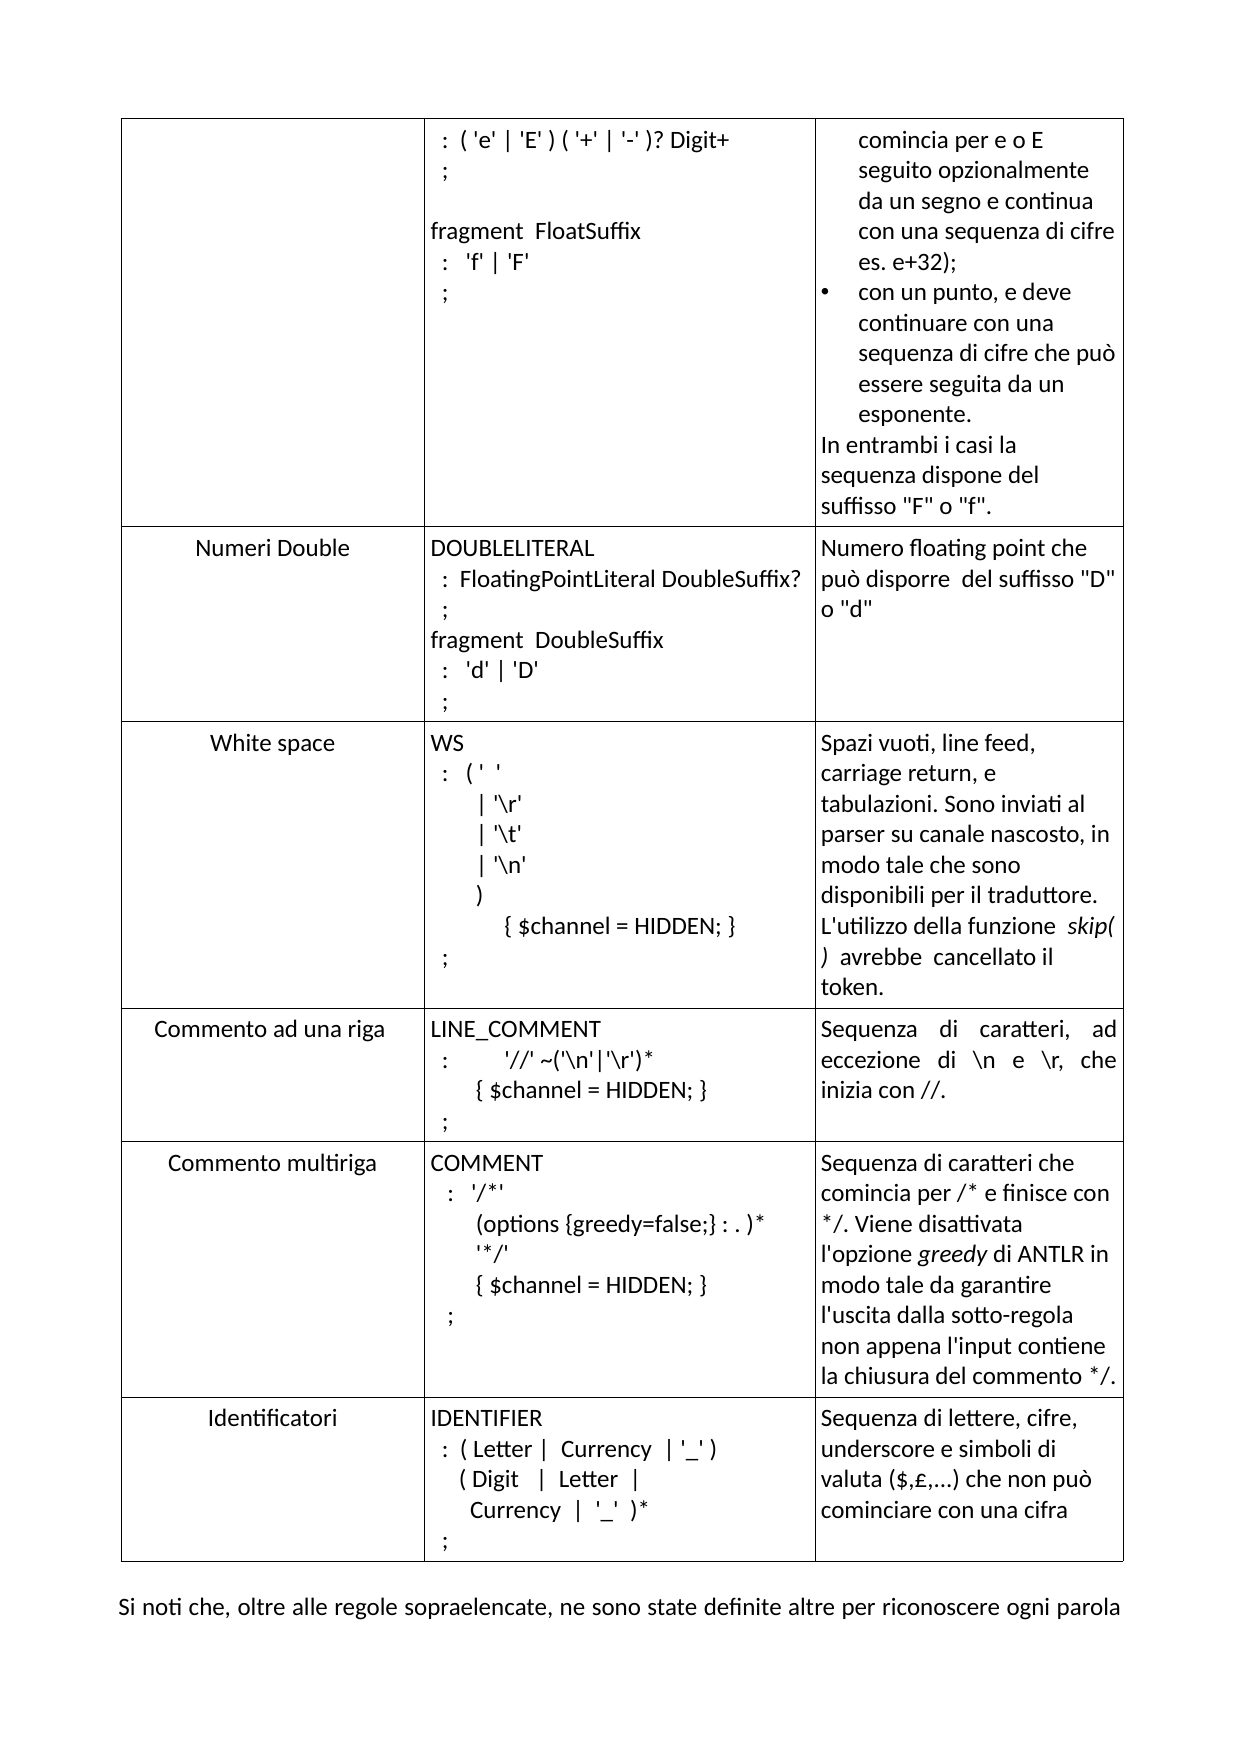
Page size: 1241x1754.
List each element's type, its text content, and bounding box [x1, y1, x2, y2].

table_cell Spazi vuoti, line feed, carriage return, e tabulazioni. Sono inviati al parser su canale nascosto, in modo tale che sono disponibili per il traduttore. L'utilizzo della funzione skip( ) avrebbe cancellato il token. [816, 722, 1123, 1007]
text Si noti che, oltre alle regole sopraelencate, ne sono state definite altre per riconoscere ogni parola [118, 1592, 1123, 1622]
table_cell Numero floating point che può disporre del suffisso "D" o "d" [816, 527, 1123, 721]
table_cell WS : ( ' ' | '\r' | '\t' | '\n' ) { $channel = HIDDEN; } ; [425, 722, 815, 1007]
table_cell Sequenza di caratteri, ad eccezione di \n e \r, che inizia con //. [816, 1009, 1123, 1141]
table_cell Sequenza di caratteri che comincia per /* e finisce con */. Viene disattivata l'opzione greedy di ANTLR in modo tale da garantire l'uscita dalla sotto-regola non appena l'input contiene la chiusura del commento */. [816, 1142, 1123, 1397]
table_cell Identificatori [122, 1398, 424, 1561]
table_cell DOUBLELITERAL : FloatingPointLiteral DoubleSuffix? ; fragment DoubleSuffix : 'd' | 'D' ; [425, 527, 815, 721]
table_cell Commento multiriga [122, 1142, 424, 1397]
table_cell [122, 119, 424, 526]
table_cell Sequenza di lettere, cifre, underscore e simboli di valuta ($,£,...) che non può cominciare con una cifra [816, 1398, 1123, 1561]
table_cell Numeri Double [122, 527, 424, 721]
table_cell White space [122, 722, 424, 1007]
table_cell comincia per e o E seguito opzionalmente da un segno e continua con una sequenza di cifre es. e+32); con un punto, e deve continuare con una sequenza di cifre che può essere seguita da un esponente. In entrambi i casi la sequenza dispone del suffisso "F" o "f". [816, 119, 1123, 526]
table_cell COMMENT : '/*' (options {greedy=false;} : . )* '*/' { $channel = HIDDEN; } ; [425, 1142, 815, 1397]
table_cell Commento ad una riga [122, 1009, 424, 1141]
table_cell IDENTIFIER : ( Letter | Currency | '_' ) ( Digit | Letter | Currency | '_' )* ; [425, 1398, 815, 1561]
table_cell LINE_COMMENT : '//' ~('\n'|'\r')* { $channel = HIDDEN; } ; [425, 1009, 815, 1141]
table_cell : ( 'e' | 'E' ) ( '+' | '-' )? Digit+ ; fragment FloatSuffix : 'f' | 'F' ; [425, 119, 815, 526]
